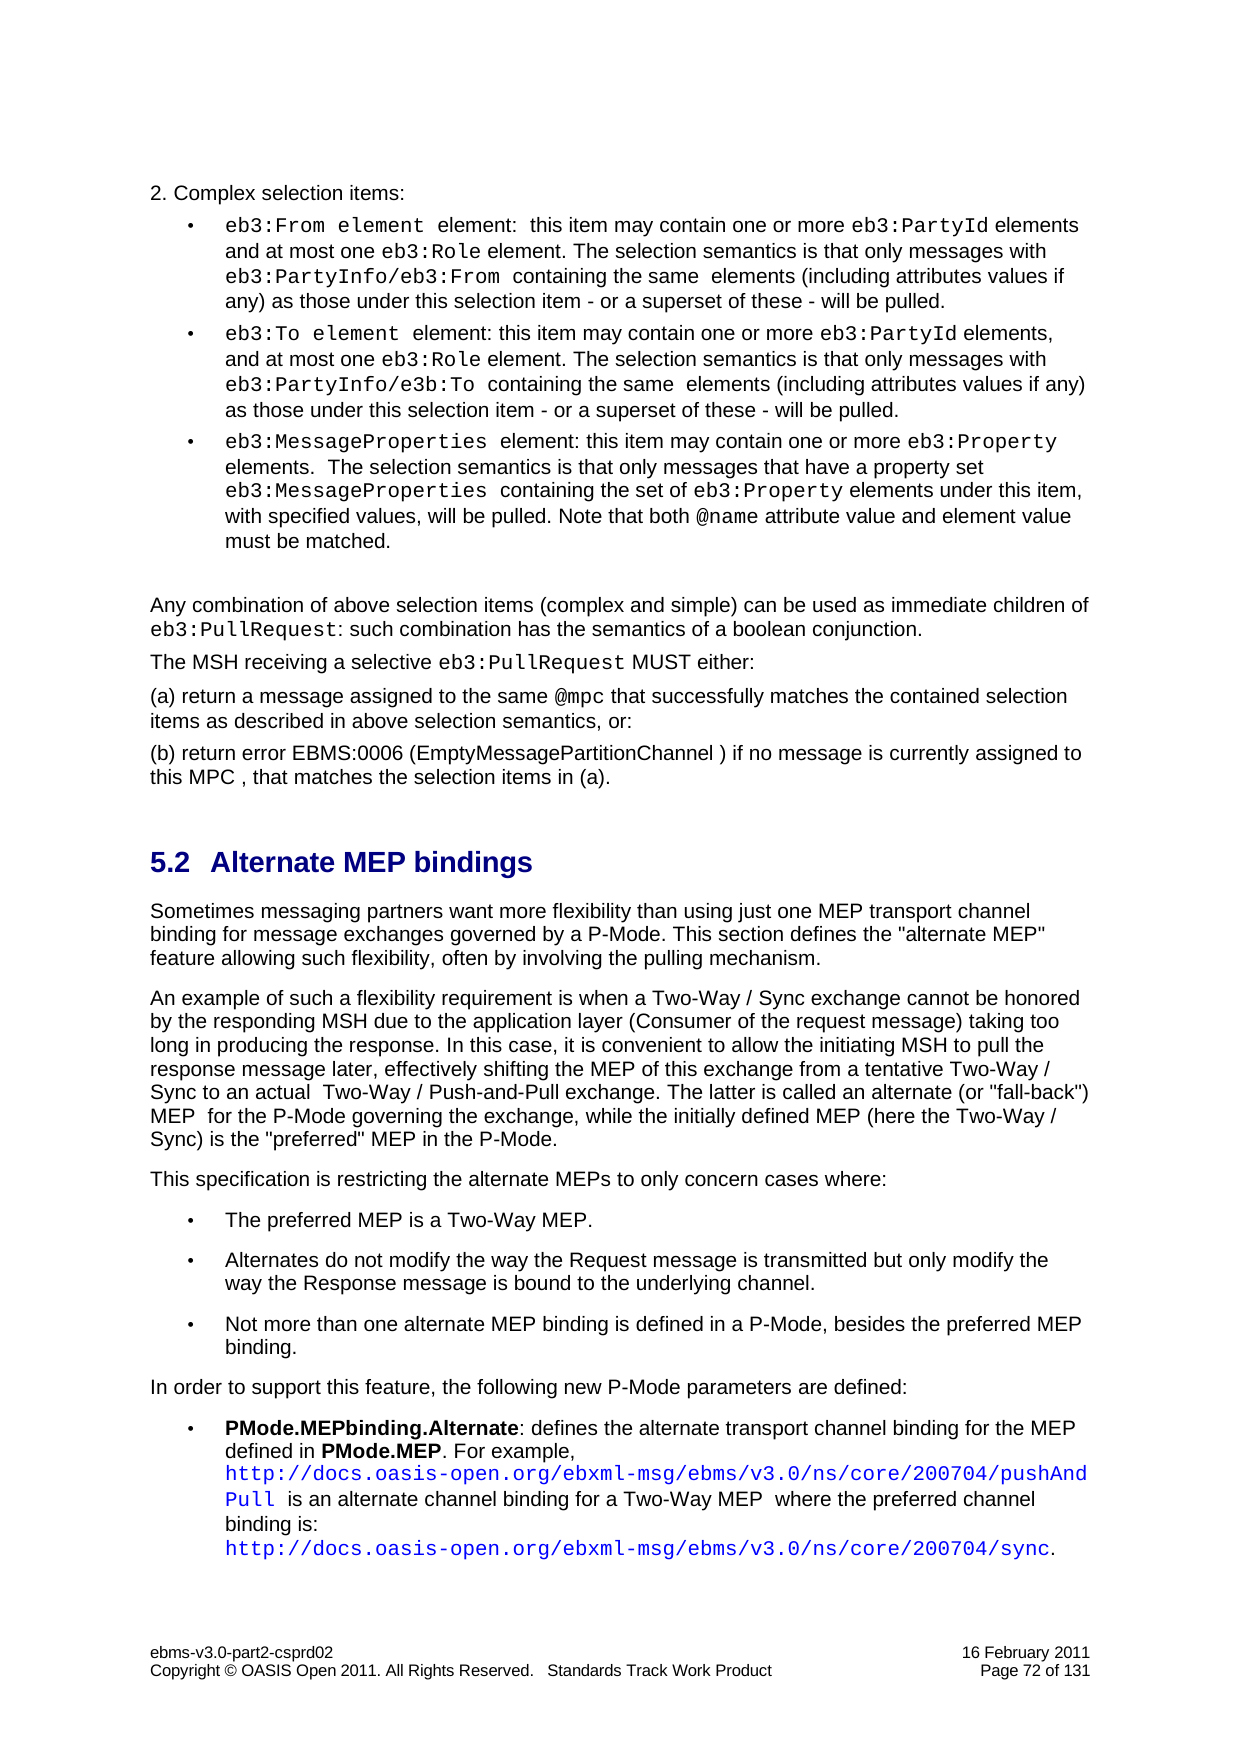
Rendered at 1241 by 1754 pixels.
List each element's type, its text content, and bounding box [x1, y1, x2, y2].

list Alternates do not modify the way the Request message is transmitted but only modify the way the Response message is bound to the underlying channel. [187, 1248, 1090, 1295]
text Any combination of above selection items (complex and simple) can be used as immediate children of eb3:PullRequest: such combination has the semantics of a boolean conjunction. [150, 593, 1090, 642]
list eb3:To element element: this item may contain one or more eb3:PartyId elements, and at most one eb3:Role element. The selection semantics is that only messages with eb3:PartyInfo/e3b:To containing the same elements (including attributes values if any) as those under this selection item - or a superset of these - will be pulled. [187, 322, 1090, 422]
text An example of such a flexibility requirement is when a Two-Way / Sync exchange cannot be honored by the responding MSH due to the application layer (Consumer of the request message) taking too long in producing the response. In this case, it is convenient to allow the initiating MSH to pull the response message later, effectively shifting the MEP of this exchange from a tentative Two-Way / Sync to an actual Two-Way / Push-and-Pull exchange. The latter is called an alternate (or "fall-back") MEP for the P-Mode governing the exchange, while the initially defined MEP (here the Two-Way / Sync) is the "preferred" MEP in the P-Mode. [150, 986, 1090, 1151]
text Sometimes messaging partners want more flexibility than using just one MEP transport channel binding for message exchanges governed by a P-Mode. This section defines the "alternate MEP" feature allowing such flexibility, often by involving the pulling mechanism. [150, 899, 1090, 970]
text 2. Complex selection items: [150, 182, 1090, 205]
list The preferred MEP is a Two-Way MEP. [187, 1208, 1090, 1232]
list PMode.MEPbinding.Alternate: defines the alternate transport channel binding for the MEP defined in PMode.MEP. For example, http://docs.oasis-open.org/ebxml-msg/ebms/v3.0/ns/core/200704/pushAndPull is an alternate channel binding for a Two-Way MEP where the preferred channel binding is: http://docs.oasis-open.org/ebxml-msg/ebms/v3.0/ns/core/200704/sync. [187, 1416, 1090, 1561]
list Not more than one alternate MEP binding is defined in a P-Mode, besides the preferred MEP binding. [187, 1312, 1090, 1359]
list eb3:MessageProperties element: this item may contain one or more eb3:Property elements. The selection semantics is that only messages that have a property set eb3:MessageProperties containing the set of eb3:Property elements under this item, with specified values, will be pulled. Note that both @name attribute value and element value must be matched. [187, 430, 1090, 553]
subtitle Alternate MEP bindings [150, 846, 1090, 878]
text In order to support this feature, the following new P-Mode parameters are defined: [150, 1376, 1090, 1399]
text The MSH receiving a selective eb3:PullRequest MUST either: [150, 651, 1090, 676]
text (a) return a message assigned to the same @mpc that successfully matches the contained selection items as described in above selection semantics, or: [150, 684, 1090, 733]
text (b) return error EBMS:0006 (EmptyMessagePartitionChannel ) if no message is currently assigned to this MPC , that matches the selection items in (a). [150, 742, 1090, 789]
list eb3:From element element: this item may contain one or more eb3:PartyId elements and at most one eb3:Role element. The selection semantics is that only messages with eb3:PartyInfo/eb3:From containing the same elements (including attributes values if any) as those under this selection item - or a superset of these - will be pulled. [187, 214, 1090, 313]
text This specification is restricting the alternate MEPs to only concern cases where: [150, 1168, 1090, 1191]
